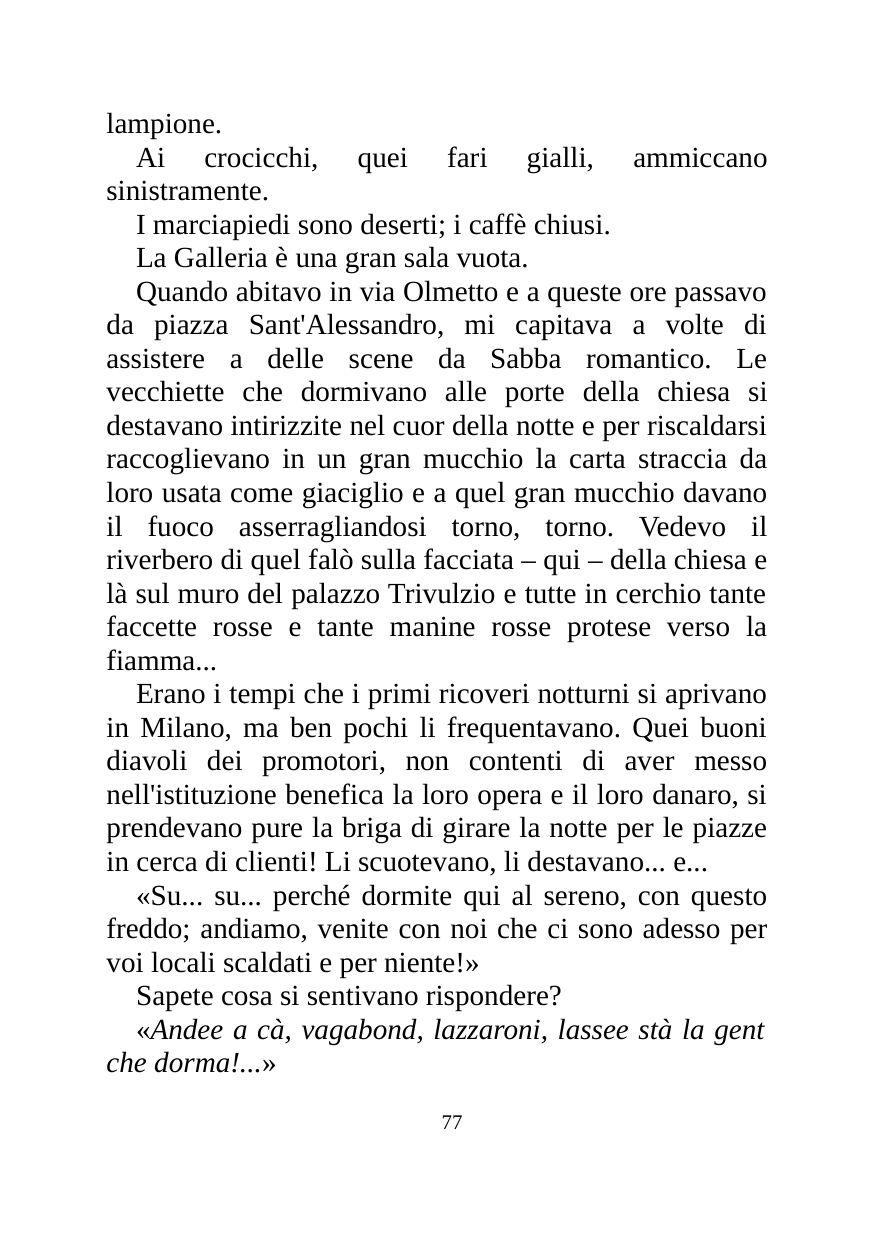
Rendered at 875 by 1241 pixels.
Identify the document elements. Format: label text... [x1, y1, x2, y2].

text Quando abitavo in via Olmetto e a queste ore passavo da piazza Sant'Alessandro, mi capitava a volte di assistere a delle scene da Sabba romantico. Le vecchiette che dormivano alle porte della chiesa si destavano intirizzite nel cuor della notte e per riscaldarsi raccoglievano in un gran mucchio la carta straccia da loro usata come giaciglio e a quel gran mucchio davano il fuoco asserragliandosi torno, torno. Vedevo il riverbero di quel falò sulla facciata – qui – della chiesa e là sul muro del palazzo Trivulzio e tutte in cerchio tante faccette rosse e tante manine rosse protese verso la fiamma... [106, 274, 768, 676]
text «Su... su... perché dormite qui al sereno, con questo freddo; andiamo, venite con noi che ci sono adesso per voi locali scaldati e per niente!» [106, 878, 768, 978]
text La Galleria è una gran sala vuota. [106, 240, 768, 274]
text Erano i tempi che i primi ricoveri notturni si aprivano in Milano, ma ben pochi li frequentavano. Quei buoni diavoli dei promotori, non contenti di aver messo nell'istituzione benefica la loro opera e il loro danaro, si prendevano pure la briga di girare la notte per le piazze in cerca di clienti! Li scuotevano, li destavano... e... [106, 676, 768, 878]
text Sapete cosa si sentivano rispondere? [106, 978, 768, 1012]
text lampione. [106, 106, 768, 140]
text Ai crocicchi, quei fari gialli, ammiccano sinistramente. [106, 140, 768, 207]
text I marciapiedi sono deserti; i caffè chiusi. [106, 207, 768, 240]
text «Andee a cà, vagabond, lazzaroni, lassee stà la gent che dorma!...» [106, 1012, 768, 1079]
